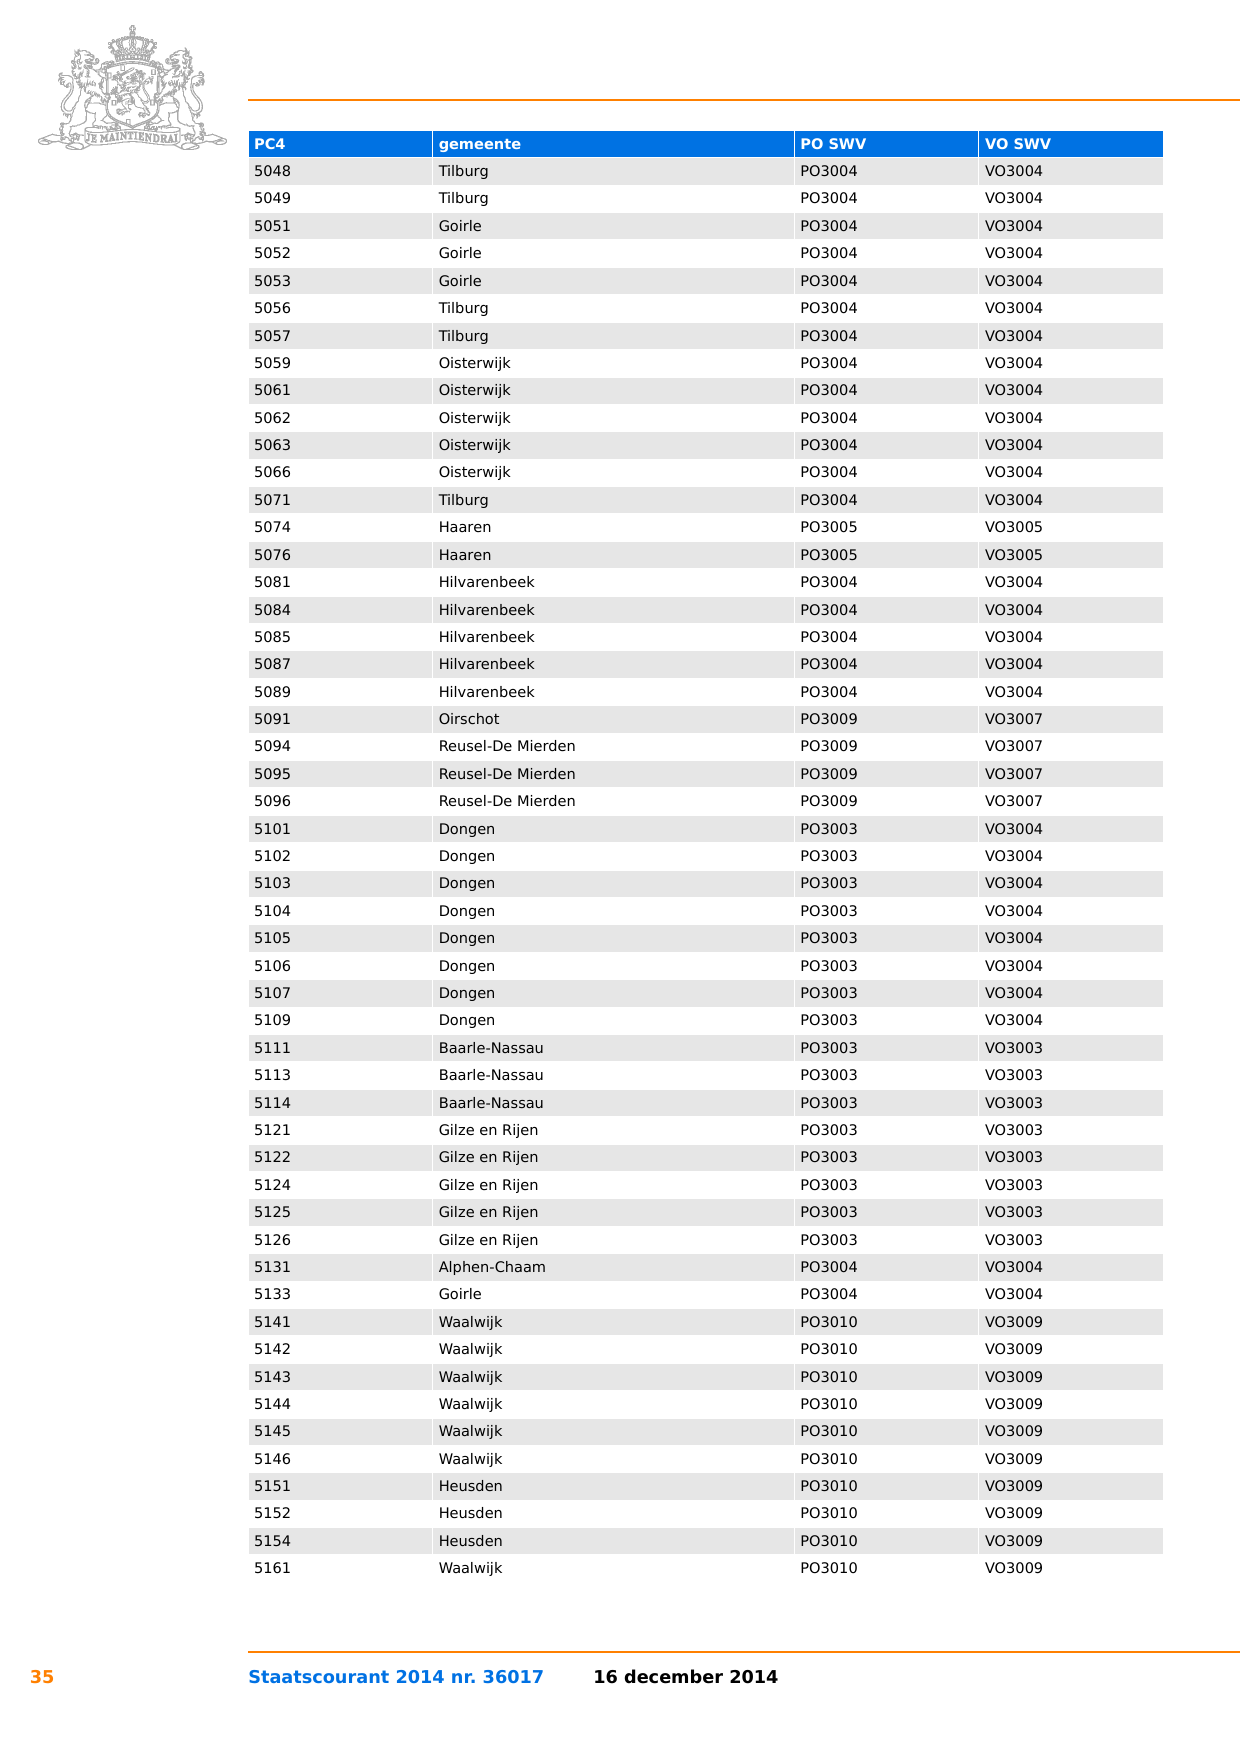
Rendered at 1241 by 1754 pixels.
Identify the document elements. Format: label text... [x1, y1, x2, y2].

table_cell 5122 [249, 1145, 432, 1171]
table_cell VO3004 [979, 1282, 1163, 1308]
table_cell PO3004 [795, 487, 978, 513]
table_cell VO3009 [979, 1336, 1163, 1363]
table_cell 5085 [249, 624, 432, 650]
table_cell VO3004 [979, 898, 1163, 924]
table_cell 5056 [249, 295, 432, 322]
table_cell 5049 [249, 186, 432, 212]
table_cell Dongen [433, 953, 794, 979]
table_cell PO3010 [795, 1391, 978, 1417]
table_cell Gilze en Rijen [433, 1227, 794, 1253]
table_cell VO3007 [979, 789, 1163, 815]
table_cell VO3003 [979, 1117, 1163, 1143]
table_cell PO3004 [795, 241, 978, 267]
table_cell Waalwijk [433, 1556, 794, 1582]
table_cell 5053 [249, 268, 432, 294]
table_cell Waalwijk [433, 1364, 794, 1390]
table_cell VO3007 [979, 734, 1163, 760]
table_cell 5121 [249, 1117, 432, 1143]
table_cell Heusden [433, 1473, 794, 1500]
table_cell VO3009 [979, 1528, 1163, 1554]
table_cell 5146 [249, 1446, 432, 1472]
table_cell VO3004 [979, 816, 1163, 842]
table_cell Reusel-De Mierden [433, 734, 794, 760]
table_cell Tilburg [433, 186, 794, 212]
table_cell 5106 [249, 953, 432, 979]
table_cell Waalwijk [433, 1336, 794, 1363]
table_cell PO3010 [795, 1419, 978, 1445]
table_cell VO3004 [979, 1008, 1163, 1034]
table_cell PO3004 [795, 432, 978, 459]
table_cell 5125 [249, 1199, 432, 1226]
table_cell Oisterwijk [433, 350, 794, 376]
table_cell Dongen [433, 816, 794, 842]
table_cell PO3004 [795, 405, 978, 431]
table_cell VO3009 [979, 1419, 1163, 1445]
table_cell VO3004 [979, 405, 1163, 431]
table_cell Hilvarenbeek [433, 651, 794, 678]
table_cell 5124 [249, 1172, 432, 1198]
table_cell 5051 [249, 213, 432, 239]
table_cell VO3004 [979, 241, 1163, 267]
table_cell VO3004 [979, 186, 1163, 212]
table_cell VO3004 [979, 487, 1163, 513]
table_cell 5145 [249, 1419, 432, 1445]
table_cell PO3003 [795, 1172, 978, 1198]
table_cell PO3003 [795, 1035, 978, 1061]
table_cell Oirschot [433, 706, 794, 733]
table_cell Waalwijk [433, 1419, 794, 1445]
table_cell Dongen [433, 980, 794, 1007]
table_cell Oisterwijk [433, 432, 794, 459]
table_cell Hilvarenbeek [433, 679, 794, 705]
table_cell Hilvarenbeek [433, 624, 794, 650]
table_cell 5141 [249, 1309, 432, 1335]
table_cell Reusel-De Mierden [433, 761, 794, 787]
table_cell PO3004 [795, 679, 978, 705]
table_cell 5087 [249, 651, 432, 678]
table_cell VO3009 [979, 1391, 1163, 1417]
table_cell Baarle-Nassau [433, 1035, 794, 1061]
table_cell 5105 [249, 925, 432, 952]
table_cell 5102 [249, 843, 432, 869]
table_cell VO3005 [979, 515, 1163, 541]
table_cell PO3004 [795, 1254, 978, 1281]
table_cell 5081 [249, 569, 432, 596]
table_cell 5048 [249, 158, 432, 185]
table_header gemeente [433, 131, 794, 157]
table_cell 5152 [249, 1501, 432, 1527]
table_cell VO3004 [979, 1254, 1163, 1281]
table_cell VO3003 [979, 1227, 1163, 1253]
table_cell PO3009 [795, 734, 978, 760]
table_cell VO3005 [979, 542, 1163, 568]
table_cell PO3004 [795, 158, 978, 185]
table_cell Oisterwijk [433, 405, 794, 431]
table_cell PO3004 [795, 597, 978, 623]
table_cell 5096 [249, 789, 432, 815]
table_cell VO3004 [979, 295, 1163, 322]
table_cell VO3003 [979, 1035, 1163, 1061]
table_cell Dongen [433, 925, 794, 952]
table_cell 5066 [249, 460, 432, 486]
table_cell VO3004 [979, 213, 1163, 239]
table_cell Dongen [433, 898, 794, 924]
table_cell VO3004 [979, 679, 1163, 705]
table_cell VO3004 [979, 569, 1163, 596]
table_cell 5114 [249, 1090, 432, 1116]
table_cell PO3004 [795, 213, 978, 239]
table_cell VO3003 [979, 1063, 1163, 1089]
table_cell 5061 [249, 378, 432, 404]
table_cell Goirle [433, 1282, 794, 1308]
table_cell PO3003 [795, 1008, 978, 1034]
table_header VO SWV [979, 131, 1163, 157]
table_cell VO3004 [979, 925, 1163, 952]
table_cell VO3004 [979, 378, 1163, 404]
table_cell Tilburg [433, 323, 794, 349]
table_cell Tilburg [433, 295, 794, 322]
table_cell PO3005 [795, 515, 978, 541]
table_cell VO3009 [979, 1446, 1163, 1472]
table_cell Baarle-Nassau [433, 1090, 794, 1116]
table_cell Goirle [433, 241, 794, 267]
table_cell 5111 [249, 1035, 432, 1061]
table_cell PO3004 [795, 186, 978, 212]
table_cell PO3009 [795, 761, 978, 787]
table_cell PO3003 [795, 980, 978, 1007]
table_cell 5133 [249, 1282, 432, 1308]
table_cell 5142 [249, 1336, 432, 1363]
table_cell 5104 [249, 898, 432, 924]
table_cell VO3003 [979, 1172, 1163, 1198]
table_cell PO3004 [795, 460, 978, 486]
table_cell VO3004 [979, 350, 1163, 376]
table_cell 5074 [249, 515, 432, 541]
table_cell PO3004 [795, 295, 978, 322]
picture [38, 25, 227, 150]
table_cell 5103 [249, 871, 432, 897]
table_cell 5107 [249, 980, 432, 1007]
table_cell PO3010 [795, 1501, 978, 1527]
table_cell 5101 [249, 816, 432, 842]
table_cell PO3010 [795, 1336, 978, 1363]
table_cell 5063 [249, 432, 432, 459]
table_cell PO3003 [795, 1117, 978, 1143]
table_cell VO3009 [979, 1364, 1163, 1390]
table_cell PO3003 [795, 1063, 978, 1089]
table_cell 5161 [249, 1556, 432, 1582]
table_cell PO3010 [795, 1556, 978, 1582]
table_cell PO3010 [795, 1528, 978, 1554]
table_cell Oisterwijk [433, 378, 794, 404]
table_cell Dongen [433, 843, 794, 869]
table_cell PO3003 [795, 898, 978, 924]
table_cell VO3003 [979, 1090, 1163, 1116]
table_cell 5109 [249, 1008, 432, 1034]
table_cell 5057 [249, 323, 432, 349]
table_cell 5052 [249, 241, 432, 267]
table_cell PO3004 [795, 569, 978, 596]
table_cell 5154 [249, 1528, 432, 1554]
table_cell VO3004 [979, 460, 1163, 486]
table_cell PO3003 [795, 953, 978, 979]
table_cell VO3004 [979, 651, 1163, 678]
table_cell 5059 [249, 350, 432, 376]
table_cell PO3003 [795, 1227, 978, 1253]
table_cell 5084 [249, 597, 432, 623]
table_cell Gilze en Rijen [433, 1117, 794, 1143]
table_cell PO3009 [795, 706, 978, 733]
table_cell PO3003 [795, 816, 978, 842]
table_cell Hilvarenbeek [433, 569, 794, 596]
table_cell PO3005 [795, 542, 978, 568]
table_cell VO3004 [979, 953, 1163, 979]
table_cell PO3004 [795, 323, 978, 349]
table_cell Haaren [433, 542, 794, 568]
table_cell Hilvarenbeek [433, 597, 794, 623]
table_cell PO3010 [795, 1473, 978, 1500]
table_cell Dongen [433, 1008, 794, 1034]
table_cell Waalwijk [433, 1309, 794, 1335]
table_cell Gilze en Rijen [433, 1199, 794, 1226]
table_cell PO3004 [795, 378, 978, 404]
table_cell PO3004 [795, 624, 978, 650]
table_cell Heusden [433, 1501, 794, 1527]
table_cell VO3004 [979, 871, 1163, 897]
table_cell VO3004 [979, 624, 1163, 650]
table_cell 5144 [249, 1391, 432, 1417]
table_cell PO3004 [795, 1282, 978, 1308]
table_cell Tilburg [433, 158, 794, 185]
table_cell Waalwijk [433, 1446, 794, 1472]
table_header PO SWV [795, 131, 978, 157]
table_cell Gilze en Rijen [433, 1145, 794, 1171]
table_cell Goirle [433, 213, 794, 239]
table_cell Haaren [433, 515, 794, 541]
table_cell VO3003 [979, 1199, 1163, 1226]
table_cell PO3009 [795, 789, 978, 815]
table_cell Dongen [433, 871, 794, 897]
table_cell VO3004 [979, 980, 1163, 1007]
table_cell Alphen-Chaam [433, 1254, 794, 1281]
table_cell Waalwijk [433, 1391, 794, 1417]
table_cell VO3009 [979, 1556, 1163, 1582]
table_cell 5071 [249, 487, 432, 513]
table_cell VO3004 [979, 158, 1163, 185]
table_cell 5151 [249, 1473, 432, 1500]
table_cell PO3003 [795, 843, 978, 869]
table_cell VO3004 [979, 843, 1163, 869]
table_cell VO3009 [979, 1501, 1163, 1527]
table_cell PO3010 [795, 1309, 978, 1335]
table_cell VO3007 [979, 761, 1163, 787]
table_cell 5131 [249, 1254, 432, 1281]
table_cell VO3004 [979, 268, 1163, 294]
table_cell PO3010 [795, 1364, 978, 1390]
table_cell 5126 [249, 1227, 432, 1253]
table_cell 5076 [249, 542, 432, 568]
table_cell VO3004 [979, 323, 1163, 349]
table_cell 5094 [249, 734, 432, 760]
table_cell VO3007 [979, 706, 1163, 733]
table_cell VO3004 [979, 432, 1163, 459]
table_cell Tilburg [433, 487, 794, 513]
table_cell PO3003 [795, 1145, 978, 1171]
table_cell VO3004 [979, 597, 1163, 623]
table_cell Reusel-De Mierden [433, 789, 794, 815]
table_cell Baarle-Nassau [433, 1063, 794, 1089]
table_cell Heusden [433, 1528, 794, 1554]
table_cell PO3004 [795, 350, 978, 376]
table_cell PO3004 [795, 268, 978, 294]
table_cell Gilze en Rijen [433, 1172, 794, 1198]
table_cell 5113 [249, 1063, 432, 1089]
table_cell PO3003 [795, 1090, 978, 1116]
table_cell PO3003 [795, 925, 978, 952]
table_cell Goirle [433, 268, 794, 294]
table_cell PO3010 [795, 1446, 978, 1472]
table_cell PO3003 [795, 1199, 978, 1226]
table_cell VO3009 [979, 1473, 1163, 1500]
table_cell 5143 [249, 1364, 432, 1390]
table_cell 5062 [249, 405, 432, 431]
table_cell VO3003 [979, 1145, 1163, 1171]
table_cell PO3003 [795, 871, 978, 897]
table_cell Oisterwijk [433, 460, 794, 486]
table_cell 5089 [249, 679, 432, 705]
table_header PC4 [249, 131, 432, 157]
table_cell PO3004 [795, 651, 978, 678]
table_cell 5095 [249, 761, 432, 787]
table_cell VO3009 [979, 1309, 1163, 1335]
table_cell 5091 [249, 706, 432, 733]
